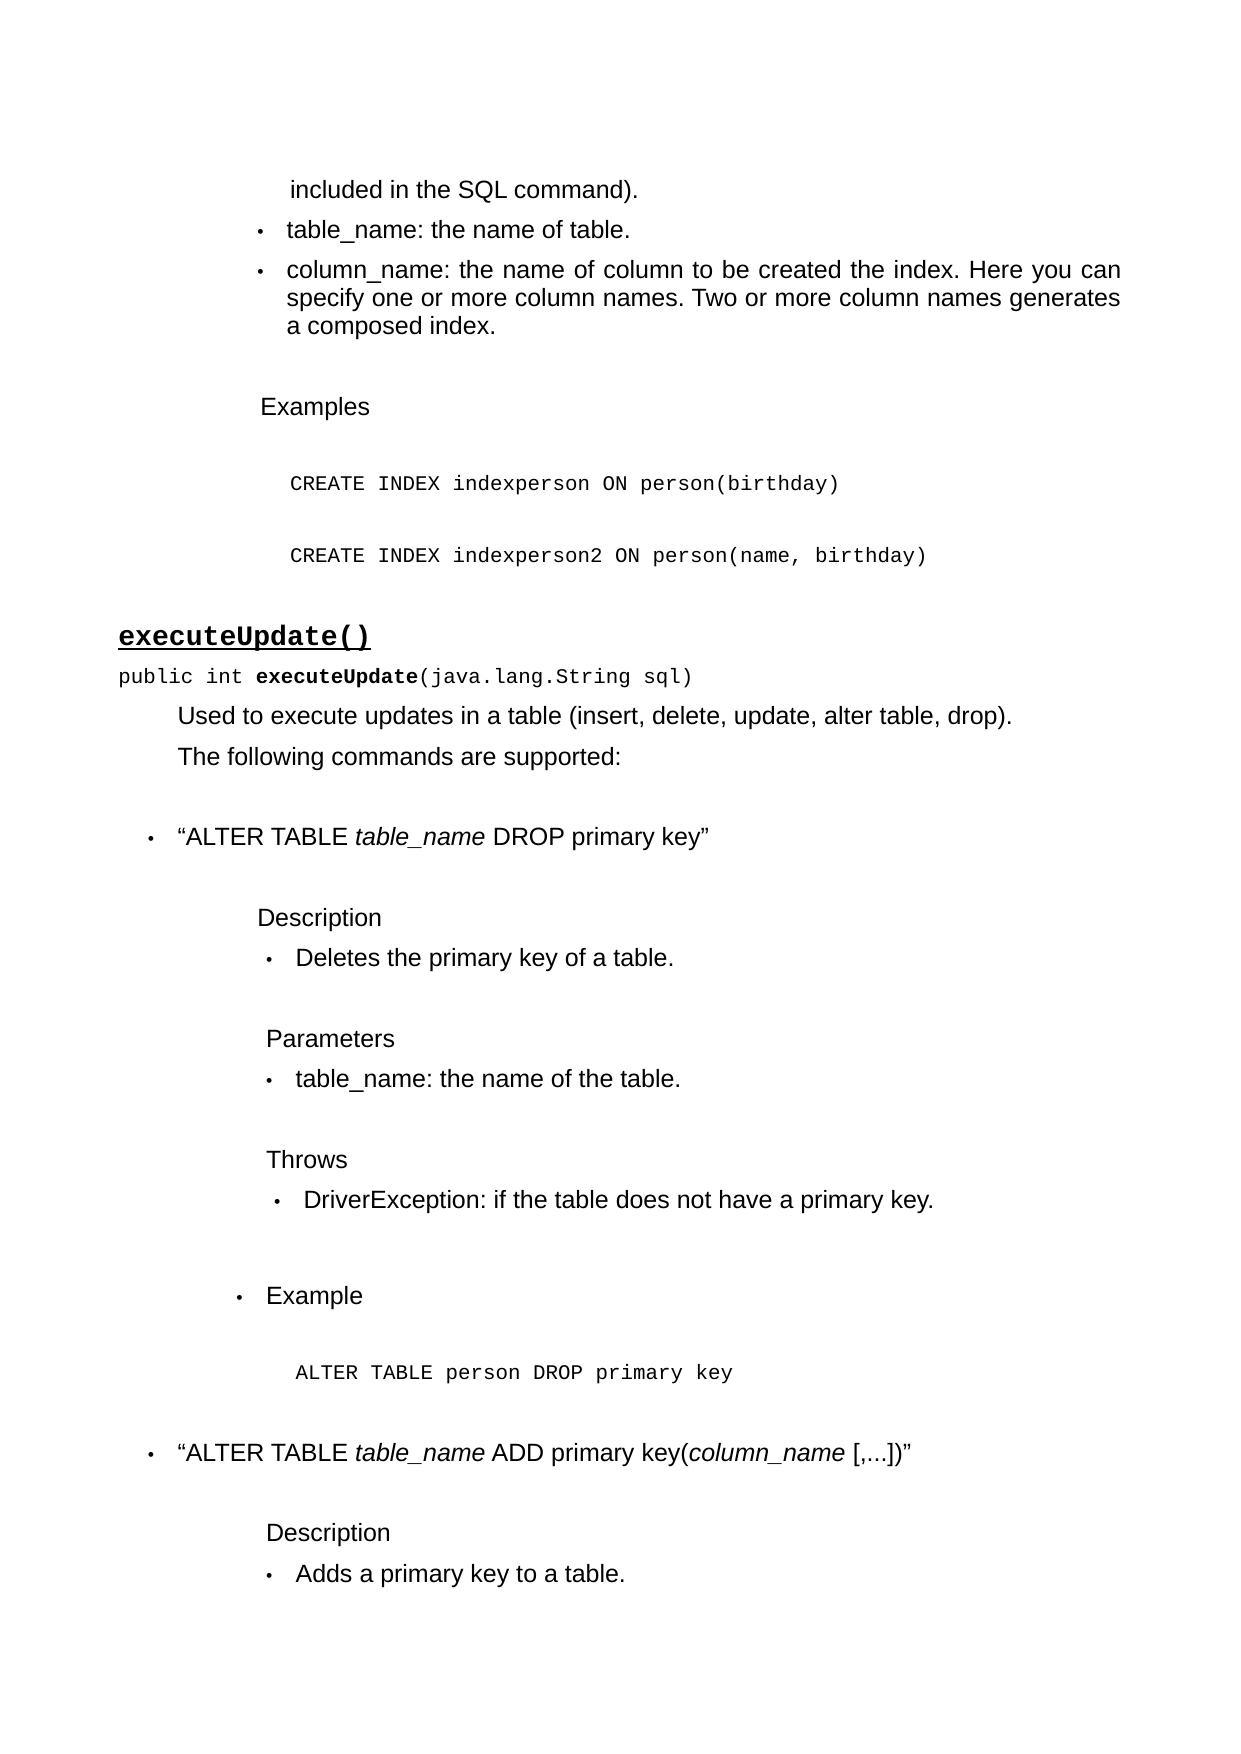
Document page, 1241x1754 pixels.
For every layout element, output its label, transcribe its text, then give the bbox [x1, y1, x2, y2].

text Throws [44, 1145, 1122, 1173]
list table_name: the name of table. [257, 216, 1122, 244]
list Parameters [236, 1024, 1122, 1052]
list “ALTER TABLE table_name ADD primary key(column_name [,...])” [148, 1439, 1122, 1467]
list Examples [231, 393, 1122, 421]
list Deletes the primary key of a table. [266, 944, 1122, 972]
list column_name: the name of column to be created the index. Here you can specify one or more column names. Two or more column names generates a composed index. [257, 256, 1122, 340]
list table_name: the name of the table. [266, 1065, 1122, 1093]
text public int executeUpdate(java.lang.String sql) [118, 666, 1122, 689]
list DriverException: if the table does not have a primary key. [274, 1186, 1122, 1214]
list Used to execute updates in a table (insert, delete, update, alter table, drop). [177, 702, 1122, 730]
list Description [207, 903, 1122, 931]
list ALTER TABLE person DROP primary key [266, 1362, 1122, 1386]
list Description [236, 1519, 1122, 1547]
subtitle executeUpdate() [118, 622, 1122, 653]
list CREATE INDEX indexperson ON person(birthday) [260, 473, 1122, 497]
list CREATE INDEX indexperson2 ON person(name, birthday) [260, 545, 1122, 569]
list included in the SQL command). [260, 176, 1122, 203]
list Example [236, 1282, 1122, 1309]
list The following commands are supported: [177, 742, 1122, 770]
list Adds a primary key to a table. [266, 1559, 1122, 1587]
list “ALTER TABLE table_name DROP primary key” [148, 823, 1122, 851]
